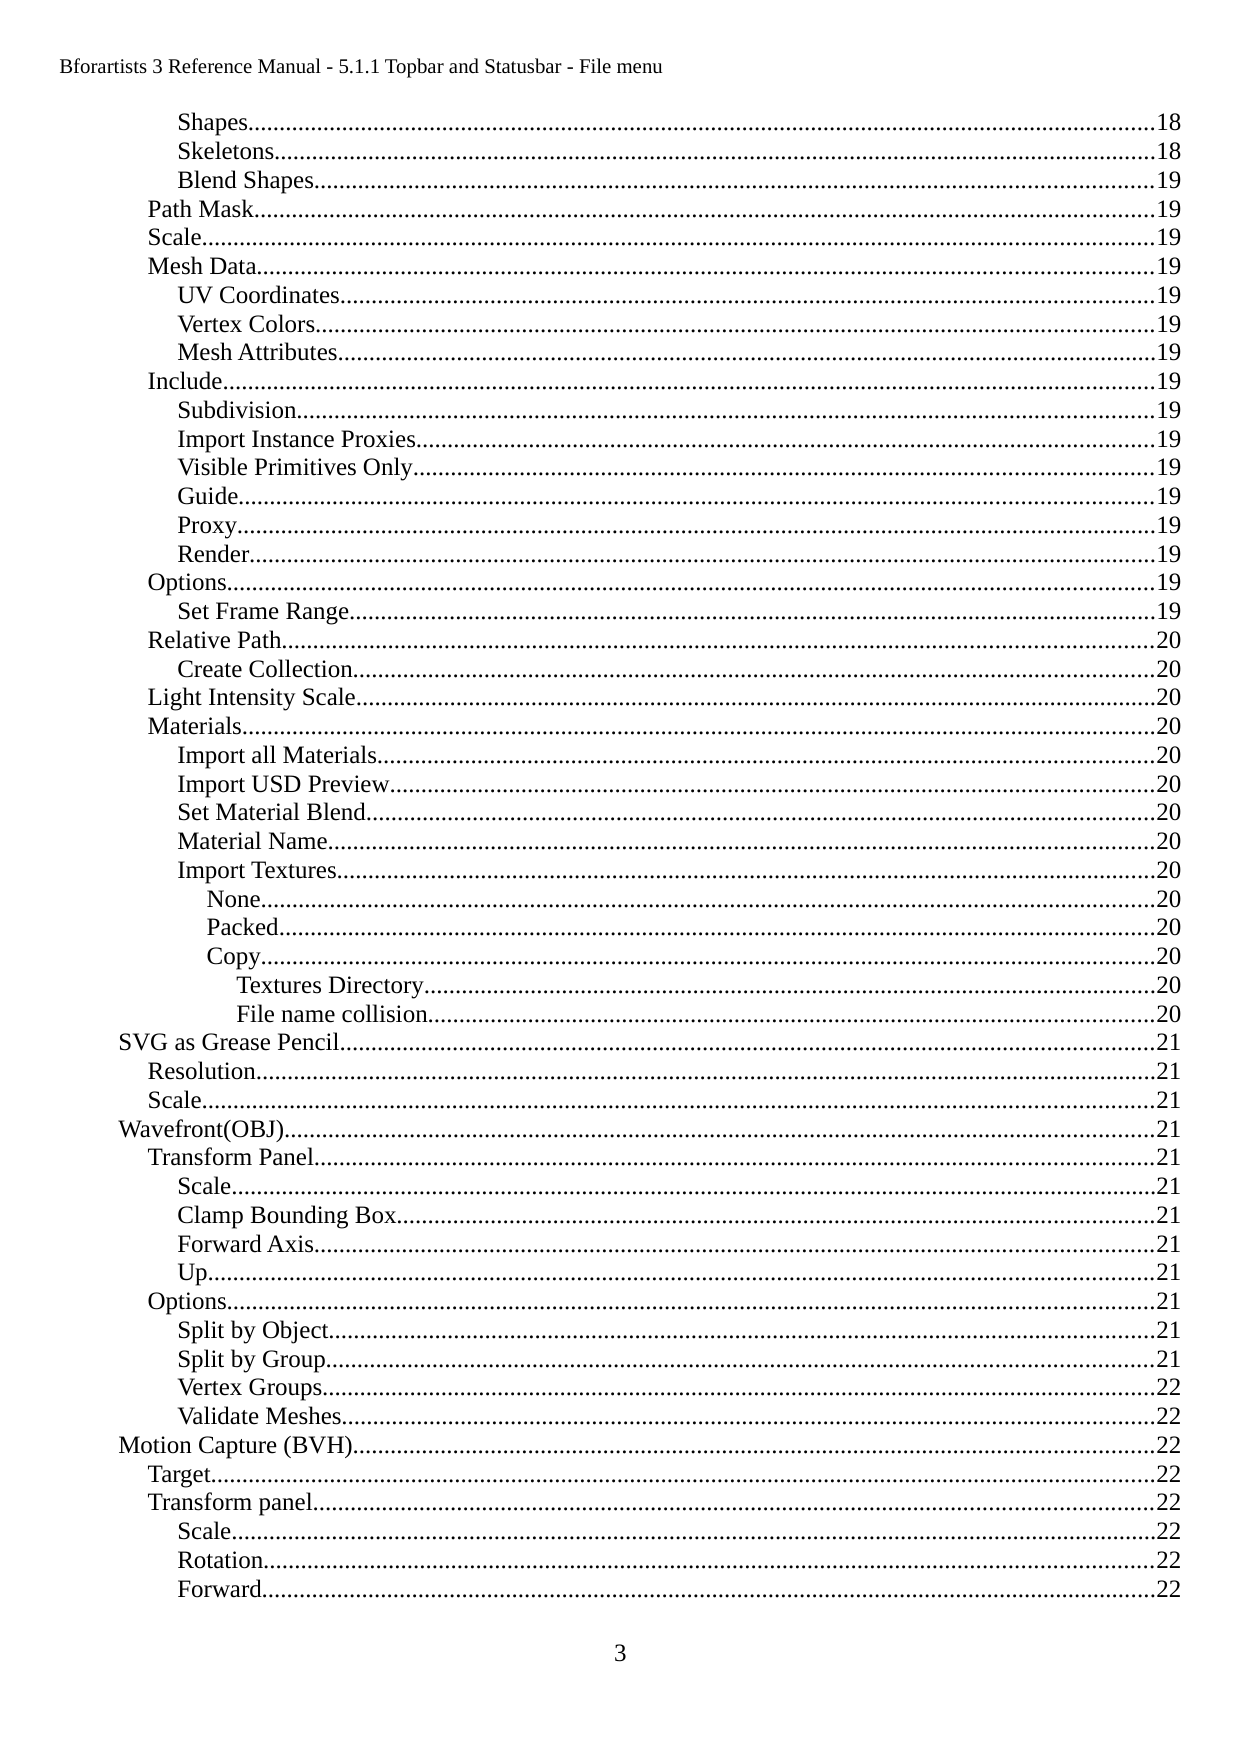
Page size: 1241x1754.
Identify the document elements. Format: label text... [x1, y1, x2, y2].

text SVG as Grease Pencil 21 [118, 1027, 1181, 1056]
text Import Textures 20 [177, 855, 1181, 884]
text Packed 20 [206, 912, 1181, 941]
text Rotation 22 [177, 1545, 1181, 1574]
text Material Name 20 [177, 826, 1181, 855]
text Relative Path 20 [147, 625, 1181, 654]
text Split by Object 21 [177, 1315, 1181, 1344]
text Render 19 [177, 539, 1181, 567]
text Copy 20 [206, 941, 1181, 970]
text Up 21 [177, 1257, 1181, 1286]
text Shapes 18 [177, 107, 1181, 136]
text Vertex Groups 22 [177, 1372, 1181, 1401]
text UV Coordinates 19 [177, 280, 1181, 309]
text Guide 19 [177, 481, 1181, 510]
text Include 19 [147, 366, 1181, 395]
text Mesh Attributes 19 [177, 337, 1181, 366]
text Clamp Bounding Box 21 [177, 1200, 1181, 1229]
text Mesh Data 19 [147, 251, 1181, 280]
text Import USD Preview 20 [177, 769, 1181, 797]
text Scale 19 [147, 222, 1181, 251]
text Options 19 [147, 567, 1181, 596]
text Resolution 21 [147, 1056, 1181, 1085]
text Vertex Colors 19 [177, 309, 1181, 337]
text Motion Capture (BVH) 22 [118, 1430, 1181, 1459]
text Wavefront(OBJ) 21 [118, 1114, 1181, 1142]
text Import all Materials 20 [177, 740, 1181, 769]
text Create Collection 20 [177, 654, 1181, 682]
text Forward Axis 21 [177, 1229, 1181, 1257]
text Set Material Blend 20 [177, 797, 1181, 826]
text Skeletons 18 [177, 136, 1181, 165]
text Set Frame Range 19 [177, 596, 1181, 625]
text Materials 20 [147, 711, 1181, 740]
text None 20 [206, 884, 1181, 912]
text File name collision 20 [236, 999, 1181, 1027]
text Transform panel 22 [147, 1487, 1181, 1516]
text Transform Panel 21 [147, 1142, 1181, 1171]
text Proxy 19 [177, 510, 1181, 539]
text Textures Directory 20 [236, 970, 1181, 999]
text Scale 21 [177, 1171, 1181, 1200]
text Split by Group 21 [177, 1344, 1181, 1372]
text Options 21 [147, 1286, 1181, 1315]
text Scale 22 [177, 1516, 1181, 1545]
text Light Intensity Scale 20 [147, 682, 1181, 711]
text Validate Meshes 22 [177, 1401, 1181, 1430]
text Forward 22 [177, 1574, 1181, 1602]
text Scale 21 [147, 1085, 1181, 1114]
text Import Instance Proxies 19 [177, 424, 1181, 452]
text Subdivision 19 [177, 395, 1181, 424]
text Blend Shapes 19 [177, 165, 1181, 194]
text Visible Primitives Only 19 [177, 452, 1181, 481]
text Path Mask 19 [147, 194, 1181, 222]
text Target 22 [147, 1459, 1181, 1487]
